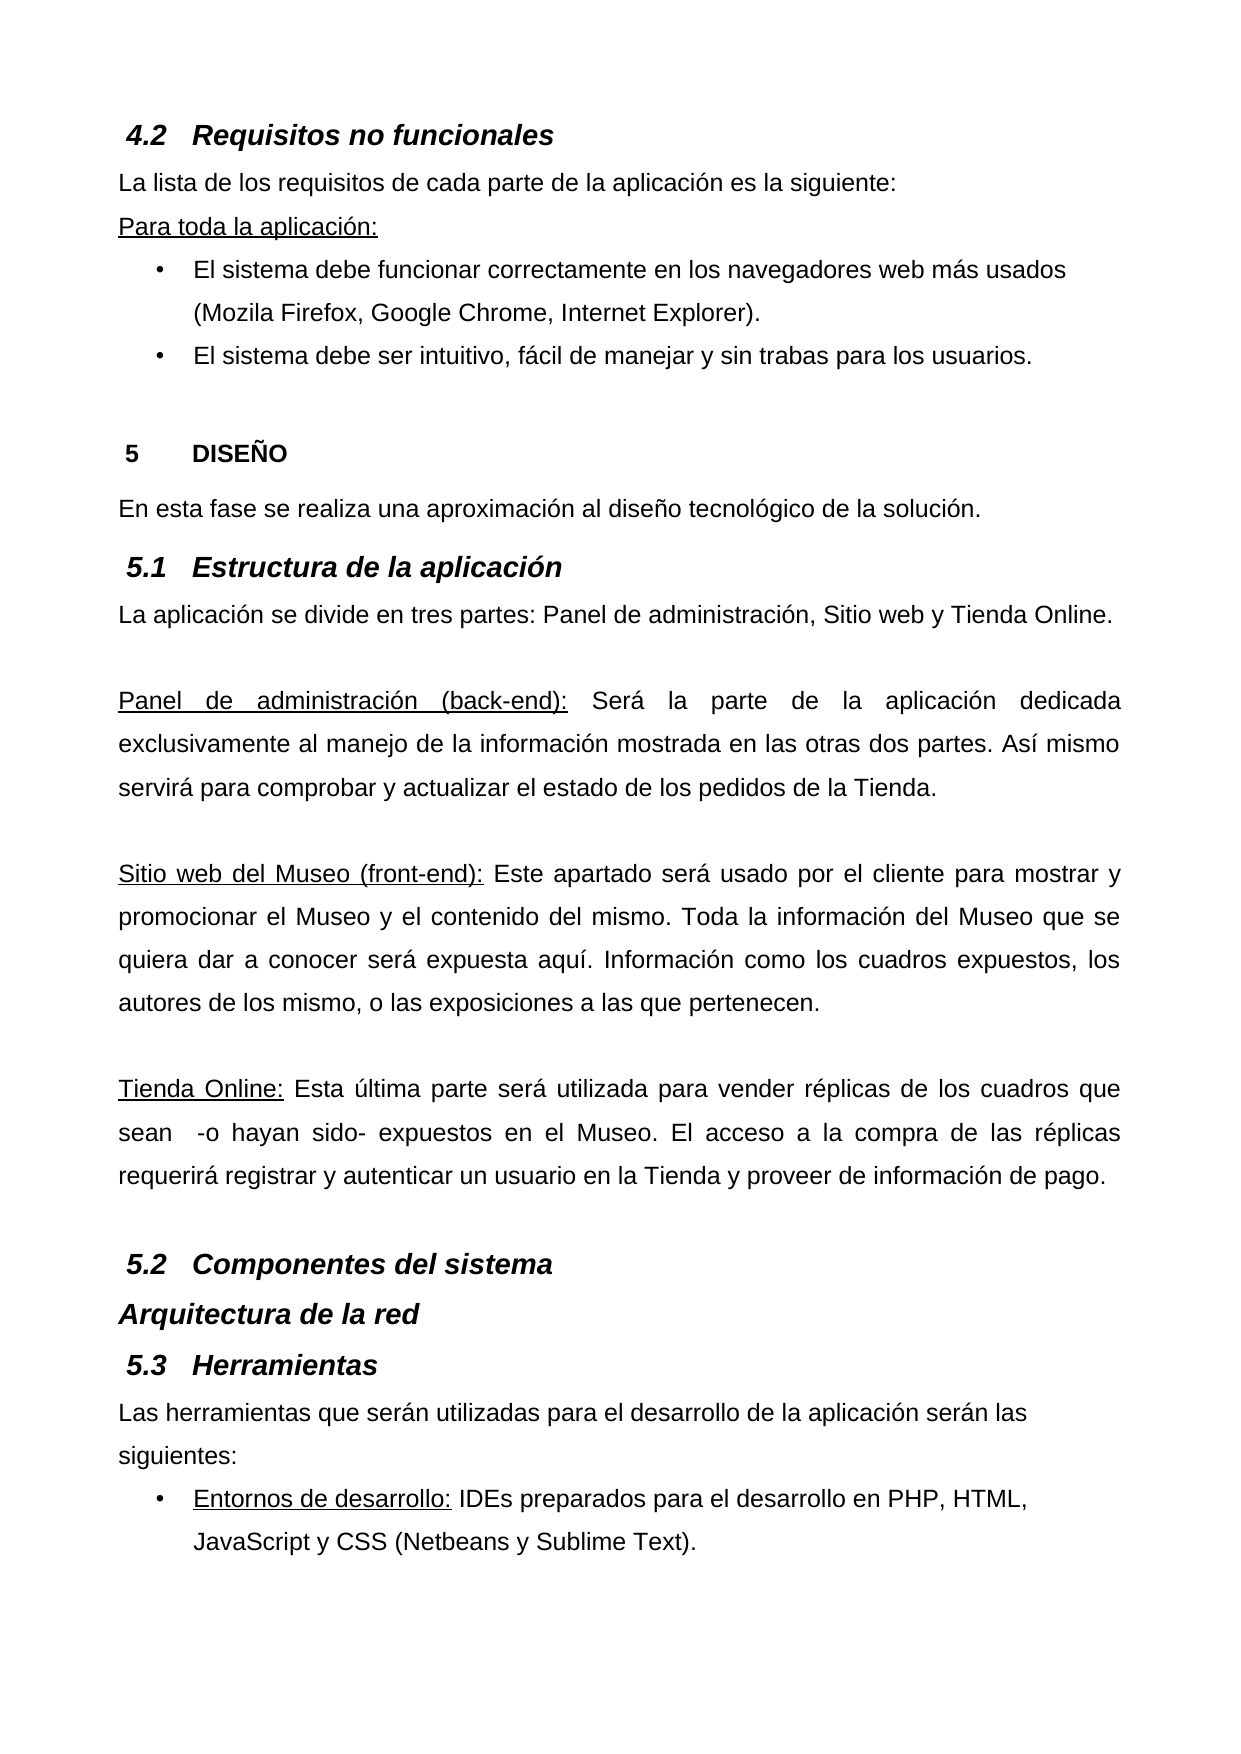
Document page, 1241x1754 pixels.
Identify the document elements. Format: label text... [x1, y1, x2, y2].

text La lista de los requisitos de cada parte de la aplicación es la siguiente: [118, 168, 1122, 197]
list El sistema debe funcionar correctamente en los navegadores web más usados (Mozila Firefox, Google Chrome, Internet Explorer). [156, 255, 1122, 327]
text Tienda Online: Esta última parte será utilizada para vender réplicas de los cuadros que sean -o hayan sido- expuestos en el Museo. El acceso a la compra de las réplicas requerirá registrar y autenticar un usuario en la Tienda y proveer de información de pago. [118, 1074, 1122, 1189]
list Entornos de desarrollo: IDEs preparados para el desarrollo en PHP, HTML, JavaScript y CSS (Netbeans y Sublime Text). [156, 1484, 1122, 1556]
text Las herramientas que serán utilizadas para el desarrollo de la aplicación serán las siguientes: [118, 1398, 1122, 1470]
subtitle Estructura de la aplicación [118, 550, 1122, 583]
text Panel de administración (back-end): Será la parte de la aplicación dedicada exclusivamente al manejo de la información mostrada en las otras dos partes. Así mismo servirá para comprobar y actualizar el estado de los pedidos de la Tienda. [118, 686, 1122, 801]
subtitle Arquitectura de la red [118, 1297, 1122, 1331]
subtitle Componentes del sistema [118, 1247, 1122, 1280]
text Sitio web del Museo (front-end): Este apartado será usado por el cliente para mostrar y promocionar el Museo y el contenido del mismo. Toda la información del Museo que se quiera dar a conocer será expuesta aquí. Información como los cuadros expuestos, los autores de los mismo, o las exposiciones a las que pertenecen. [118, 859, 1122, 1017]
text En esta fase se realiza una aproximación al diseño tecnológico de la solución. [118, 494, 1122, 523]
text Para toda la aplicación: [118, 212, 1122, 240]
list El sistema debe ser intuitivo, fácil de manejar y sin trabas para los usuarios. [156, 341, 1122, 370]
text La aplicación se divide en tres partes: Panel de administración, Sitio web y Tienda Online. [118, 600, 1122, 629]
subtitle Requisitos no funcionales [118, 118, 1122, 152]
subtitle DISEÑO [118, 439, 1122, 468]
subtitle Herramientas [118, 1347, 1122, 1381]
